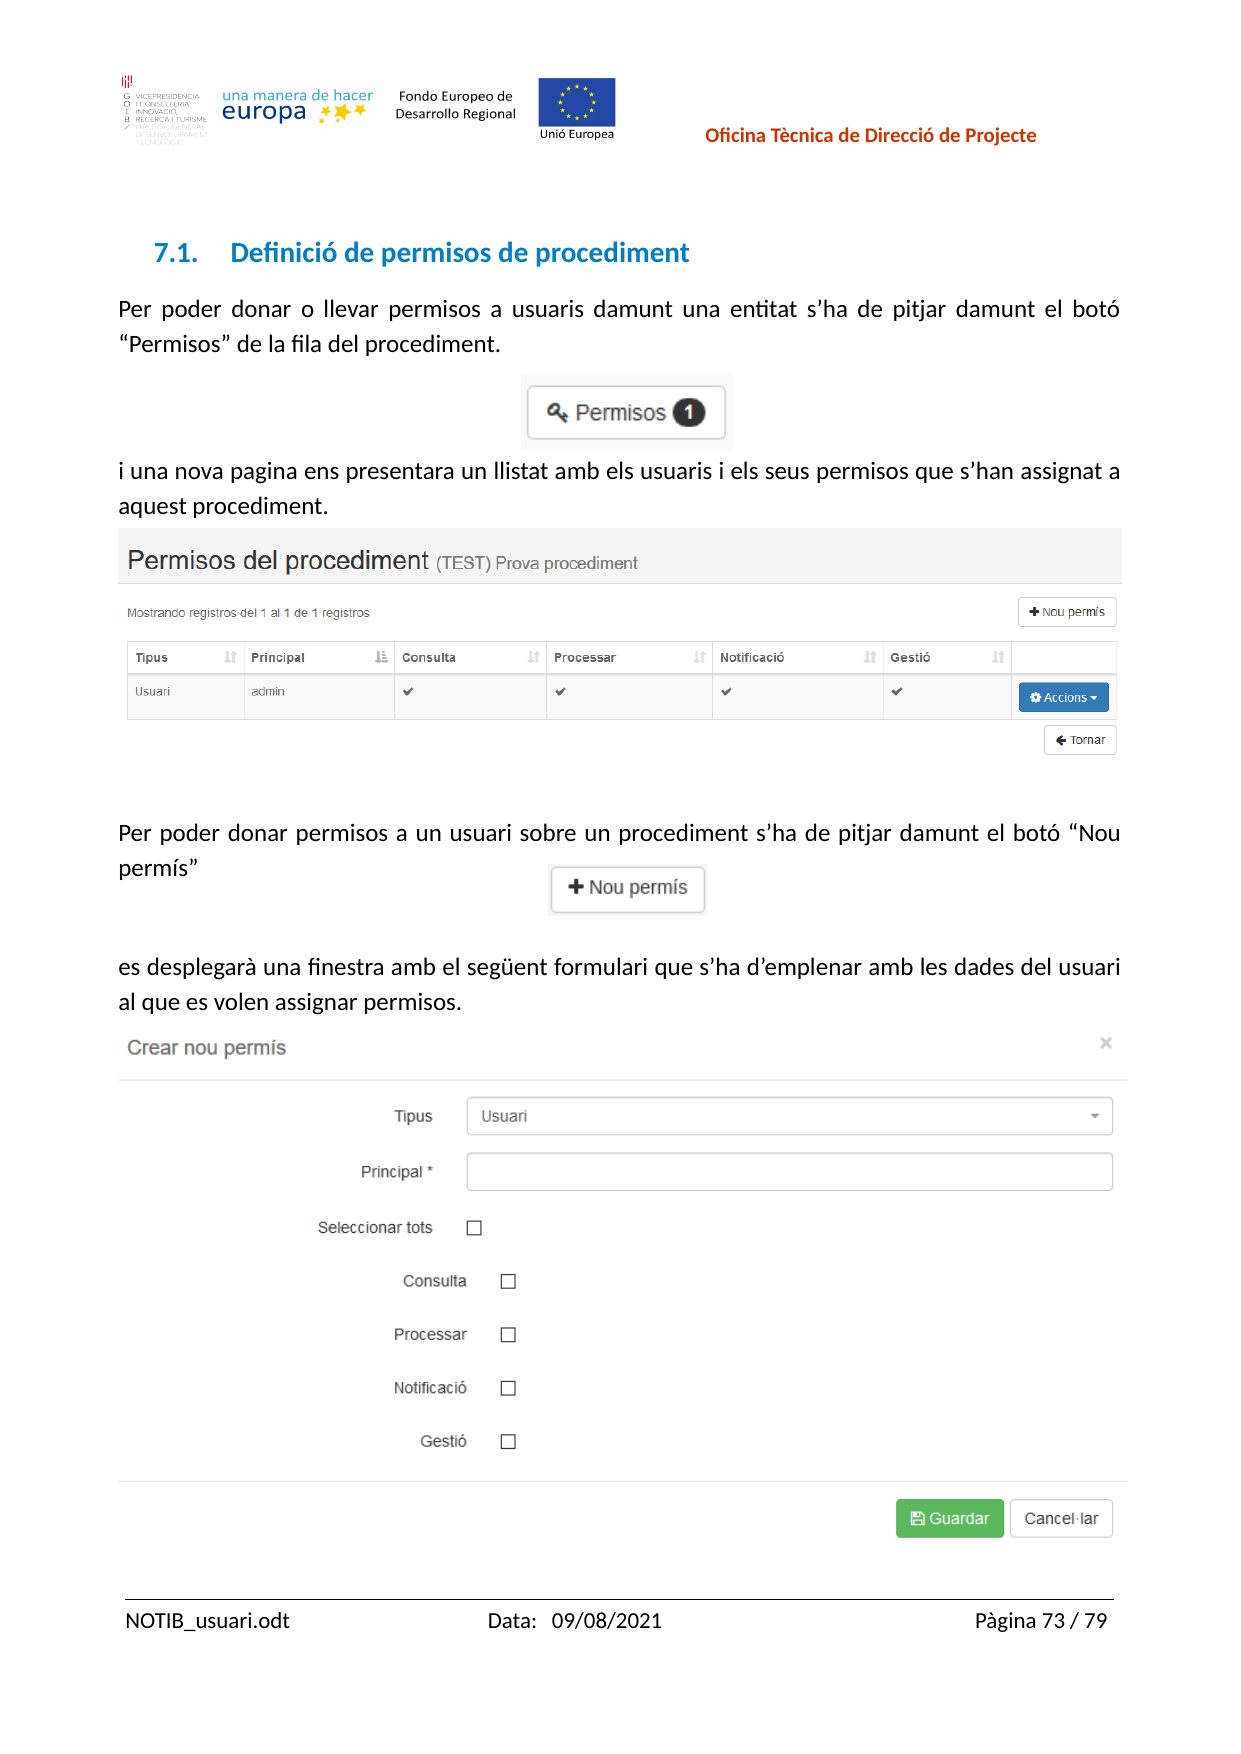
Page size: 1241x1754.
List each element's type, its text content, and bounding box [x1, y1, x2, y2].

picture [118, 528, 1123, 763]
picture [219, 73, 621, 147]
picture [118, 73, 213, 147]
subtitle Definició de permisos de procediment [153, 234, 1122, 269]
text es desplegarà una finestra amb el següent formulari que s’ha d’emplenar amb les dades del usuari al que es volen assignar permisos. [118, 951, 1122, 1016]
text Per poder donar permisos a un usuari sobre un procediment s’ha de pitjar damunt el botó “Nou permís” [118, 817, 1122, 882]
text i una nova pagina ens presentara un llistat amb els usuaris i els seus permisos que s’han assignat a aquest procediment. [118, 451, 1122, 520]
picture [118, 1025, 1128, 1548]
picture [547, 864, 708, 916]
picture [521, 373, 734, 451]
text Per poder donar o llevar permisos a usuaris damunt una entitat s’ha de pitjar damunt el botó “Permisos” de la fila del procediment. [118, 293, 1122, 358]
